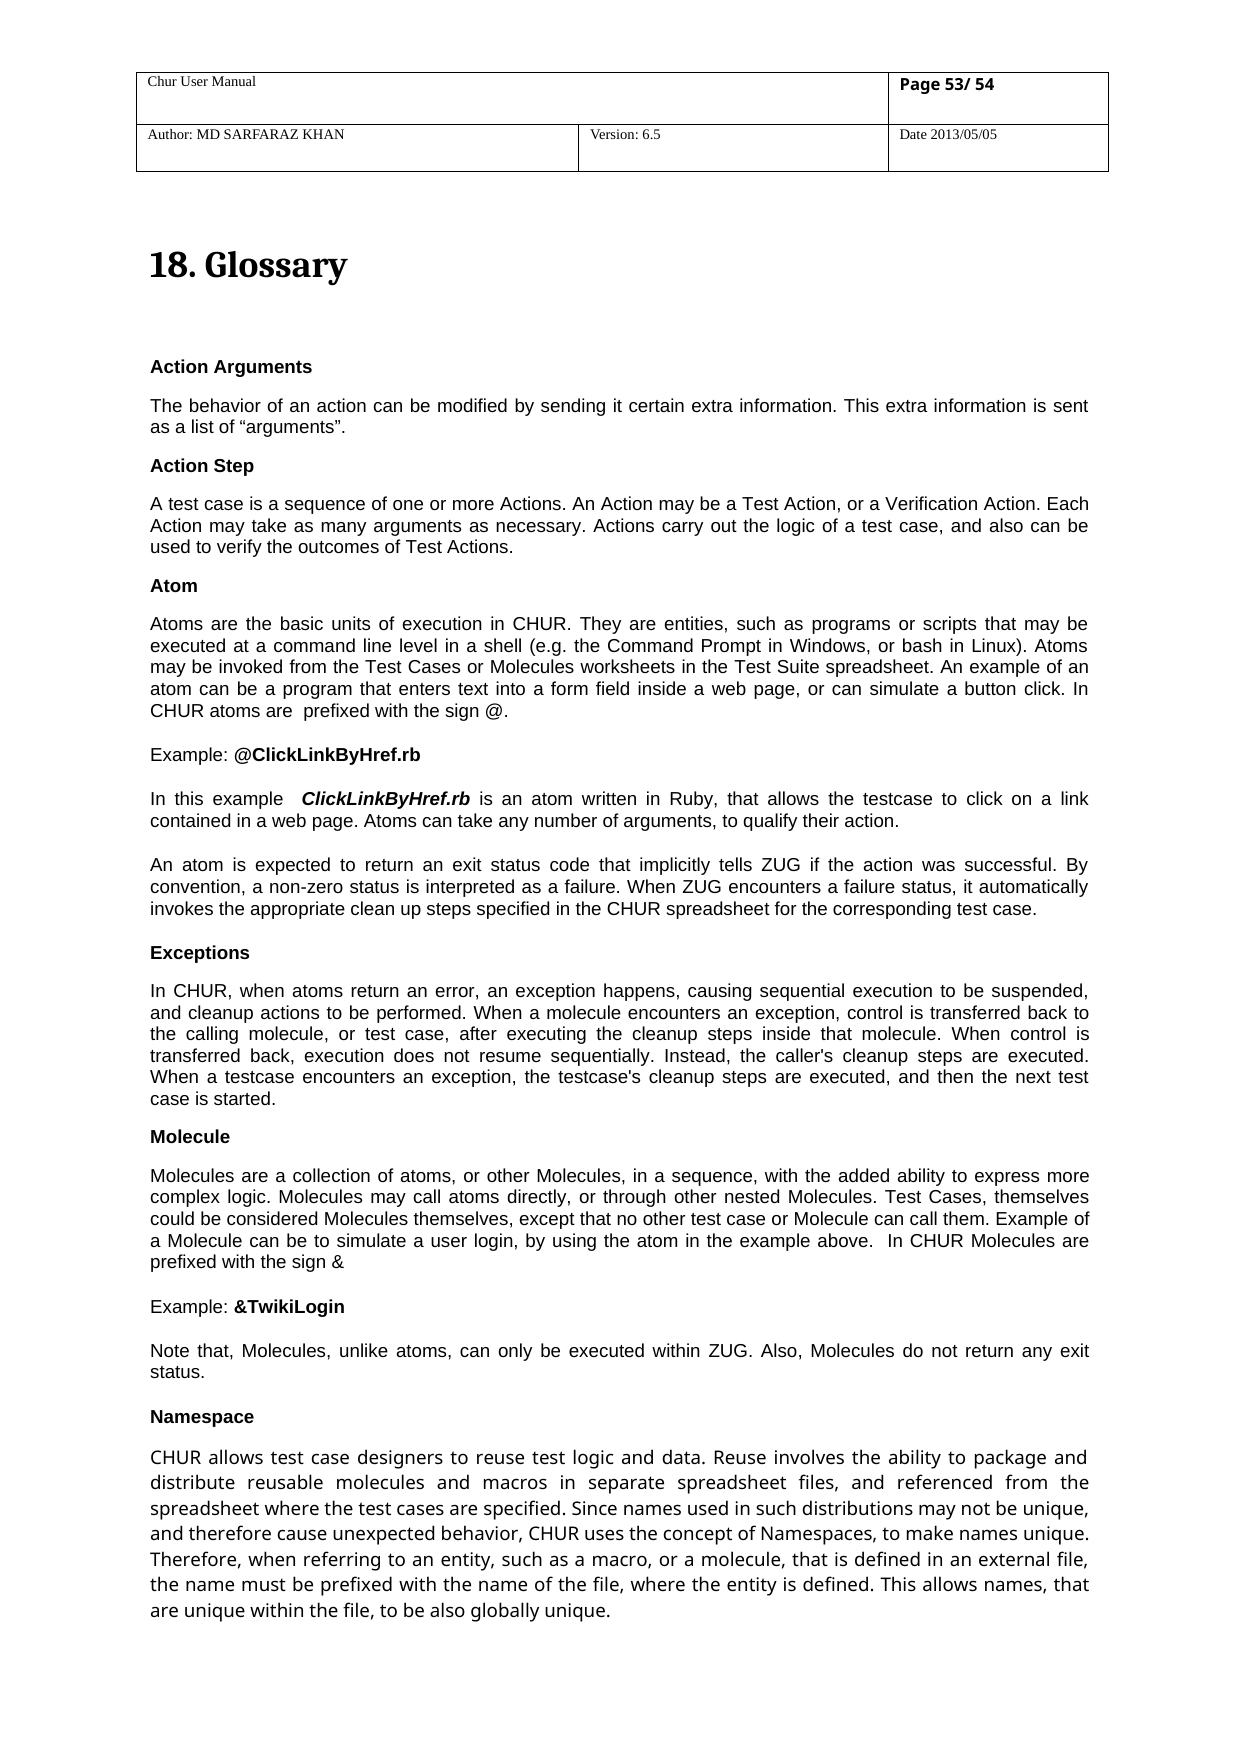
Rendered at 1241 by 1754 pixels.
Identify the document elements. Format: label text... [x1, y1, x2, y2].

text Atoms are the basic units of execution in CHUR. They are entities, such as programs or scripts that may be executed at a command line level in a shell (e.g. the Command Prompt in Windows, or bash in Linux). Atoms may be invoked from the Test Cases or Molecules worksheets in the Test Suite spreadsheet. An example of an atom can be a program that enters text into a form field inside a web page, or can simulate a button click. In CHUR atoms are prefixed with the sign @. [150, 613, 1090, 721]
text In CHUR, when atoms return an error, an exception happens, causing sequential execution to be suspended, and cleanup actions to be performed. When a molecule encounters an exception, control is transferred back to the calling molecule, or test case, after executing the cleanup steps inside that molecule. When control is transferred back, execution does not resume sequentially. Instead, the caller's cleanup steps are executed. When a testcase encounters an exception, the testcase's cleanup steps are executed, and then the next test case is started. [150, 980, 1090, 1109]
text Molecules are a collection of atoms, or other Molecules, in a sequence, with the added ability to express more complex logic. Molecules may call atoms directly, or through other nested Molecules. Test Cases, themselves could be considered Molecules themselves, except that no other test case or Molecule can call them. Example of a Molecule can be to simulate a user login, by using the atom in the example above. In CHUR Molecules are prefixed with the sign & [150, 1165, 1090, 1273]
text CHUR allows test case designers to reuse test logic and data. Reuse involves the ability to package and distribute reusable molecules and macros in separate spreadsheet files, and referenced from the spreadsheet where the test cases are specified. Since names used in such distributions may not be unique, and therefore cause unexpected behavior, CHUR uses the concept of Namespaces, to make names unique. Therefore, when referring to an entity, such as a macro, or a molecule, that is defined in an external file, the name must be prefixed with the name of the file, where the entity is defined. This allows names, that are unique within the file, to be also globally unique. [150, 1444, 1090, 1623]
text A test case is a sequence of one or more Actions. An Action may be a Test Action, or a Verification Action. Each Action may take as many arguments as necessary. Actions carry out the logic of a test case, and also can be used to verify the outcomes of Test Actions. [150, 493, 1090, 558]
text The behavior of an action can be modified by sending it certain extra information. This extra information is sent as a list of “arguments”. [150, 395, 1090, 438]
text Example: @ClickLinkByHref.rb [150, 744, 1090, 765]
text Note that, Molecules, unlike atoms, can only be executed within ZUG. Also, Molecules do not return any exit status. [150, 1340, 1090, 1383]
text Action Arguments [150, 356, 1090, 378]
text Example: &TwikiLogin [150, 1295, 1090, 1317]
text Action Step [150, 455, 1090, 476]
text An atom is expected to return an exit status code that implicitly tells ZUG if the action was successful. By convention, a non-zero status is interpreted as a failure. When ZUG encounters a failure status, it automatically invokes the appropriate clean up steps specified in the CHUR spreadsheet for the corresponding test case. [150, 854, 1090, 919]
subtitle 18. Glossary [150, 243, 1090, 287]
text Exceptions [150, 942, 1090, 963]
text Atom [150, 575, 1090, 596]
text In this example ClickLinkByHref.rb is an atom written in Ruby, that allows the testcase to click on a link contained in a web page. Atoms can take any number of arguments, to qualify their action. [150, 788, 1090, 831]
text Molecule [150, 1126, 1090, 1148]
text Namespace [150, 1406, 1090, 1427]
